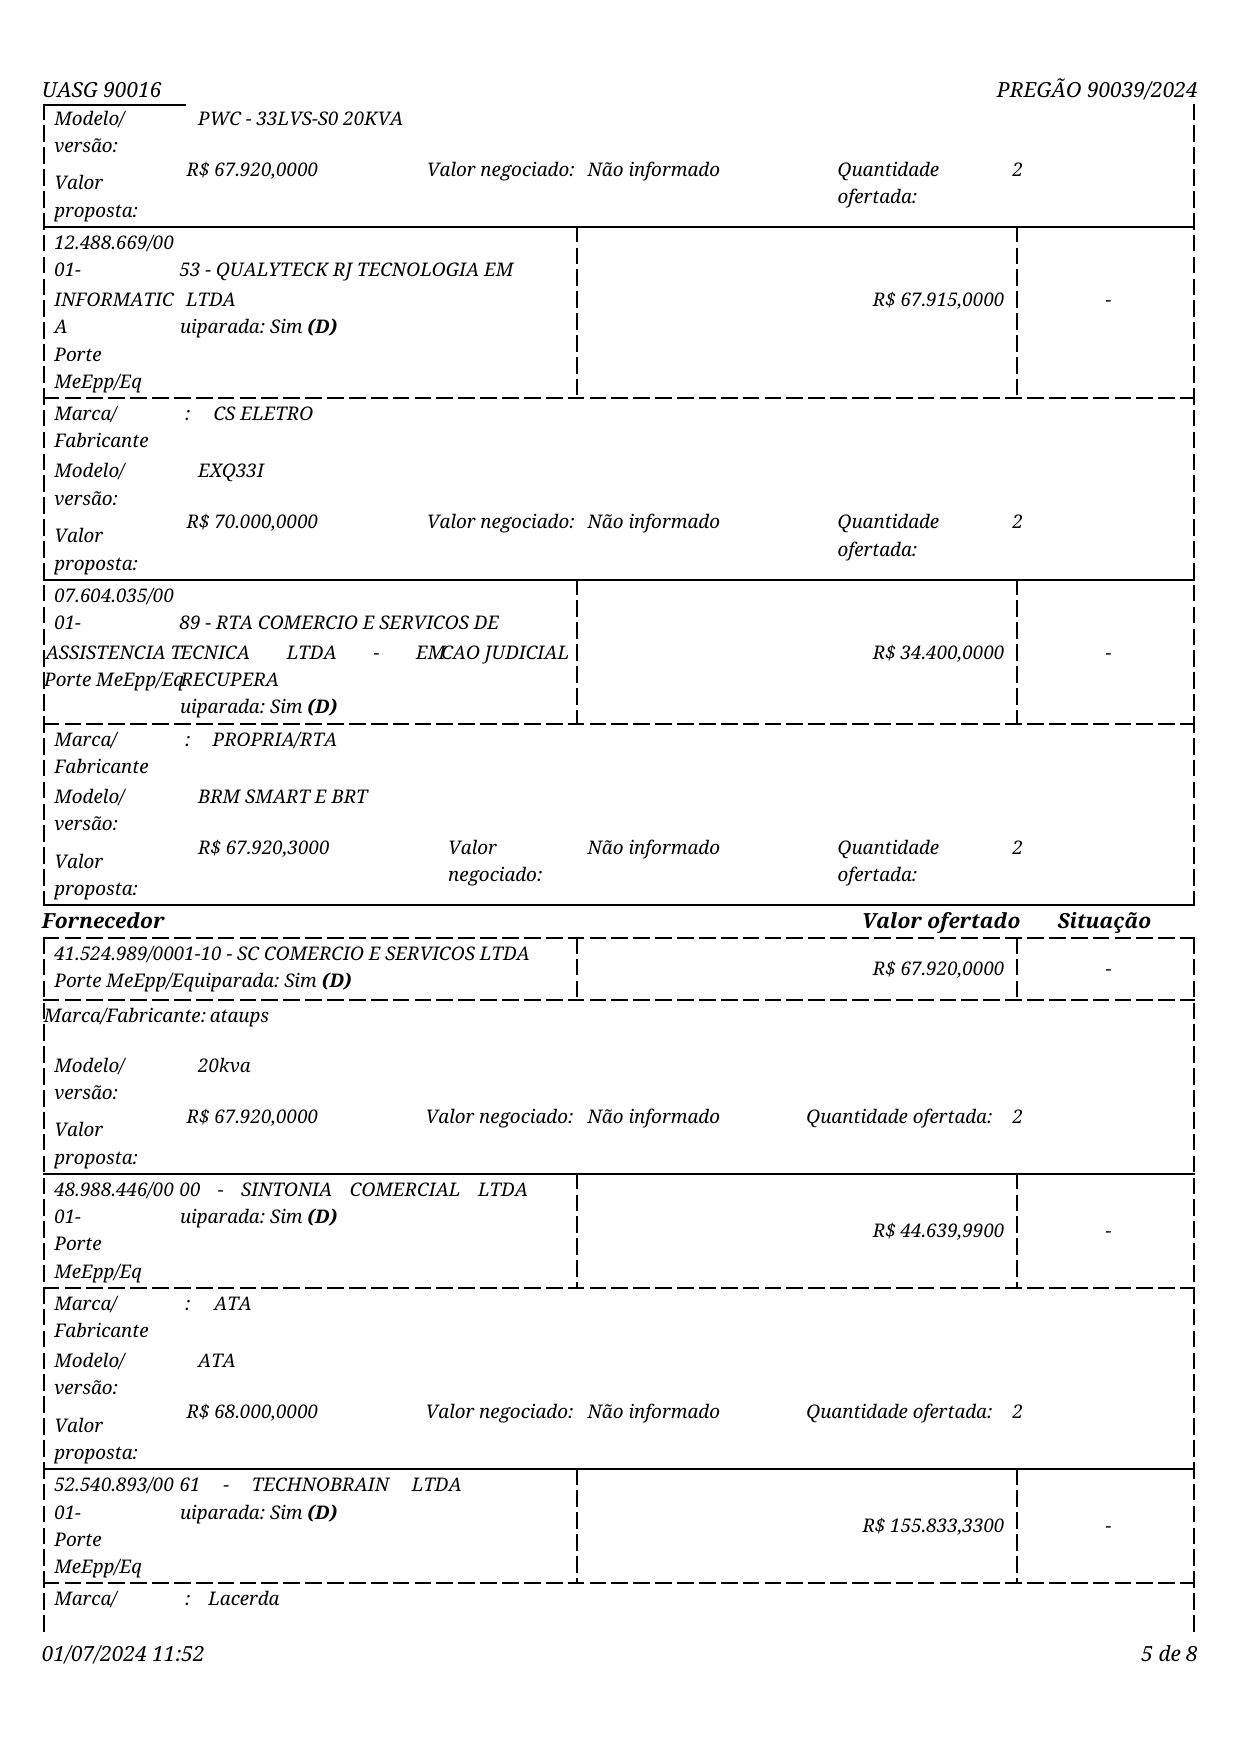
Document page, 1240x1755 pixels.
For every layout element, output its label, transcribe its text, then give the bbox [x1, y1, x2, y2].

table_cell [577, 1051, 787, 1100]
table_header [1017, 937, 1068, 999]
table_cell [1068, 831, 1194, 904]
table_cell Valor negociado: [448, 831, 577, 904]
table_cell 2 [1002, 505, 1068, 578]
table_cell [838, 397, 1068, 456]
table_cell [1017, 228, 1068, 285]
table_cell [1068, 228, 1194, 285]
table_cell Quantidade ofertada: [838, 153, 1002, 226]
table_cell R$ 70.000,0000 Valor negociado: [186, 505, 577, 578]
table_cell [1017, 638, 1068, 722]
table_cell [1068, 153, 1194, 226]
table_cell [577, 999, 787, 1051]
text Fornecedor Valor ofertado Situação [42, 906, 1200, 934]
table_cell - [1068, 638, 1194, 722]
table_cell Quantidade ofertada: [838, 505, 1002, 578]
table_cell [838, 456, 1068, 505]
table_cell [577, 581, 837, 638]
table_cell 12.488.669/0001- [44, 228, 186, 285]
table_cell R$ 67.920,3000 [186, 831, 448, 904]
table_header [577, 937, 787, 999]
table_cell [1068, 1346, 1194, 1395]
table_cell R$ 44.639,9900 [788, 1175, 1017, 1287]
table_cell [1017, 581, 1068, 638]
table_cell R$ 67.920,0000 Valor negociado: [186, 153, 577, 226]
table_cell INFORMATICA Porte MeEpp/Eq [44, 285, 186, 397]
table_cell [577, 1287, 787, 1346]
table_cell [1068, 723, 1194, 782]
table_cell [577, 1175, 787, 1287]
table_cell [1068, 1100, 1194, 1173]
table_cell [1068, 1051, 1194, 1100]
table_cell Modelo/versão: Valor proposta: [44, 1051, 186, 1173]
table_cell [1068, 1287, 1194, 1346]
table_cell : CS ELETRO [186, 397, 577, 456]
table_cell - [1068, 285, 1194, 397]
table_cell [577, 723, 837, 782]
table_cell PWC - 33LVS-S0 20KVA [186, 104, 577, 153]
table_cell [577, 638, 837, 722]
table_cell R$ 155.833,3300 [788, 1470, 1017, 1582]
table_cell Marca/Fabricante: ataups [44, 999, 577, 1051]
table_cell Modelo/versão: Valor proposta: [44, 456, 186, 578]
table_cell [788, 1346, 1068, 1395]
table_cell [838, 782, 1068, 831]
table_cell [788, 1582, 1068, 1633]
table_cell Não informado [577, 505, 837, 578]
table_cell [1068, 456, 1194, 505]
table_cell Quantidade ofertada: [788, 1100, 1002, 1173]
table_cell 2 [1002, 1395, 1068, 1468]
table_cell [1017, 1470, 1068, 1582]
table_cell ASSISTENCIA T Porte MeEpp/Eq [44, 638, 186, 722]
table_cell [577, 104, 837, 153]
table_cell ATA [186, 1346, 577, 1395]
table_cell ECNICA LTDA - EM RECUPERA uiparada: Sim (D) [186, 638, 448, 722]
table_cell Modelo/versão: Valor proposta: [44, 782, 186, 904]
table_cell [577, 1582, 787, 1633]
table_cell [1068, 782, 1194, 831]
table_cell [577, 1346, 787, 1395]
table_cell 2 [1002, 831, 1068, 904]
table_cell [577, 1470, 787, 1582]
table_cell 00 - SINTONIA COMERCIAL LTDA uiparada: Sim (D) [186, 1175, 577, 1287]
table_cell 89 - RTA COMERCIO E SERVICOS DE [186, 581, 577, 638]
table_cell Modelo/versão: Valor proposta: [44, 1346, 186, 1468]
table_cell [838, 104, 1068, 153]
table_cell Não informado [577, 1395, 787, 1468]
table_cell [1068, 505, 1194, 578]
table_cell [838, 228, 1017, 285]
table_cell 2 [1002, 153, 1068, 226]
table_cell 20kva [186, 1051, 577, 1100]
table_header - [1068, 937, 1194, 999]
table_cell - [1068, 1470, 1194, 1582]
table_cell [1068, 581, 1194, 638]
table_cell : Lacerda [186, 1582, 577, 1633]
table_cell [1068, 1582, 1194, 1633]
table_cell : PROPRIA/RTA [186, 723, 448, 782]
table_cell [577, 228, 837, 285]
table_cell [1068, 104, 1194, 153]
table_cell 53 - QUALYTECK RJ TECNOLOGIA EM [186, 228, 577, 285]
table_cell [577, 782, 837, 831]
table_cell Quantidade ofertada: [788, 1395, 1002, 1468]
table_cell [788, 1287, 1068, 1346]
table_cell : ATA [186, 1287, 577, 1346]
table_cell Marca/Fabricante [44, 1287, 186, 1346]
table_cell Modelo/versão: Valor proposta: [44, 106, 186, 226]
table_cell Não informado [577, 153, 837, 226]
table_cell 07.604.035/0001- [44, 581, 186, 638]
table_cell LTDA uiparada: Sim (D) [186, 285, 577, 397]
table_cell Quantidade ofertada: [838, 831, 1002, 904]
table_cell Não informado [577, 1100, 787, 1173]
table_cell [1017, 285, 1068, 397]
table_cell [577, 456, 837, 505]
table_cell R$ 67.915,0000 [838, 285, 1017, 397]
table_cell Marca/Fabricante [44, 397, 186, 456]
table_cell 48.988.446/0001- Porte MeEpp/Eq [44, 1175, 186, 1287]
table_cell [1068, 1395, 1194, 1468]
table_cell Marca/Fabricante [44, 723, 186, 782]
table_cell [788, 1051, 1068, 1100]
table_cell R$ 68.000,0000 Valor negociado: [186, 1395, 577, 1468]
table_cell [838, 581, 1017, 638]
table_cell CAO JUDICIAL [448, 638, 577, 722]
table_cell 52.540.893/0001- Porte MeEpp/Eq [44, 1470, 186, 1582]
table_cell EXQ33I [186, 456, 577, 505]
table_cell [838, 723, 1068, 782]
table_cell [788, 999, 1068, 1051]
table_cell [448, 782, 577, 831]
table_cell [577, 397, 837, 456]
table_cell - [1068, 1175, 1194, 1287]
table_cell Marca/ [44, 1582, 186, 1633]
table_cell Não informado [577, 831, 837, 904]
table_cell BRM SMART E BRT [186, 782, 448, 831]
table_cell [448, 723, 577, 782]
table_cell R$ 67.920,0000 Valor negociado: [186, 1100, 577, 1173]
table_header R$ 67.920,0000 [788, 937, 1017, 999]
table_header 41.524.989/0001-10 - SC COMERCIO E SERVICOS LTDA Porte MeEpp/Equiparada: Sim (D) [44, 937, 577, 999]
table_cell [577, 285, 837, 397]
table_cell R$ 34.400,0000 [838, 638, 1017, 722]
table_cell 2 [1002, 1100, 1068, 1173]
table_cell 61 - TECHNOBRAIN LTDA uiparada: Sim (D) [186, 1470, 577, 1582]
table_cell [1017, 1175, 1068, 1287]
table_cell [1068, 999, 1194, 1051]
table_cell [1068, 397, 1194, 456]
